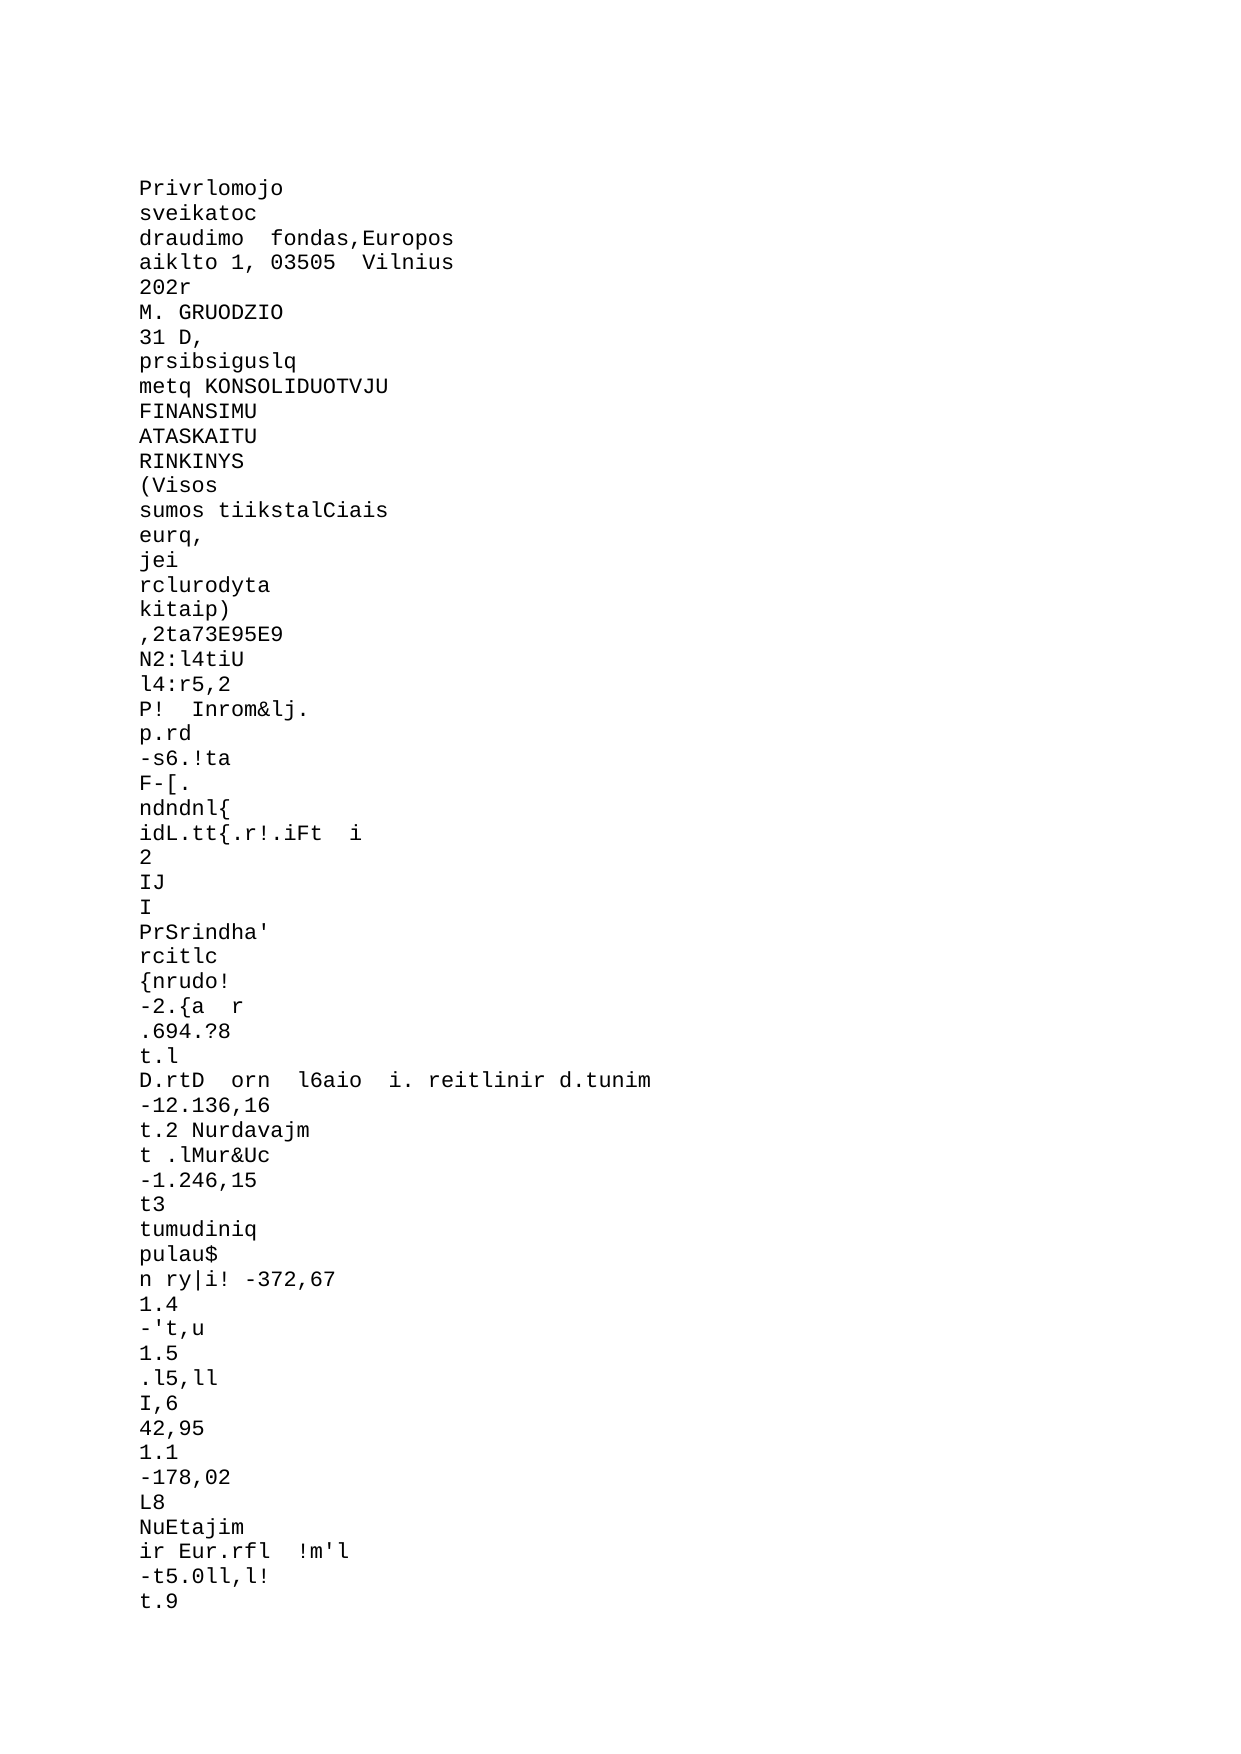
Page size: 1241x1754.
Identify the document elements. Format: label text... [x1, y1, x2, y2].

text jei [139, 549, 1101, 574]
text (Visos [139, 475, 1101, 499]
text tumudiniq [139, 1218, 1101, 1243]
text l4:r5,2 [139, 673, 1101, 698]
text n ry|i! -372,67 [139, 1268, 1101, 1293]
text M. GRUODZIO [139, 301, 1101, 326]
text L8 [139, 1491, 1101, 1516]
text IJ [139, 871, 1101, 896]
text I [139, 896, 1101, 921]
text ATASKAITU [139, 425, 1101, 450]
text -12.136,16 [139, 1094, 1101, 1119]
text -s6.!ta [139, 747, 1101, 772]
text t .lMur&Uc [139, 1144, 1101, 1169]
text rclurodyta [139, 574, 1101, 599]
text t.2 Nurdavajm [139, 1119, 1101, 1144]
text ,2ta73E95E9 [139, 623, 1101, 648]
text t.l [139, 1045, 1101, 1070]
text kitaip) [139, 599, 1101, 623]
text metq KONSOLIDUOTVJU [139, 376, 1101, 400]
text -2.{a r [139, 995, 1101, 1020]
text .694.?8 [139, 1020, 1101, 1045]
text Privrlomojo [139, 177, 1101, 202]
text D.rtD orn l6aio i. reitlinir d.tunim [139, 1070, 1101, 1094]
text aiklto 1, 03505 Vilnius [139, 252, 1101, 276]
text 42,95 [139, 1417, 1101, 1442]
text t3 [139, 1194, 1101, 1218]
text -t5.0ll,l! [139, 1566, 1101, 1590]
text 202r [139, 276, 1101, 301]
text 2 [139, 847, 1101, 871]
text F-[. [139, 772, 1101, 797]
text N2:l4tiU [139, 648, 1101, 673]
text FINANSIMU [139, 400, 1101, 425]
text rcitlc [139, 946, 1101, 971]
text RINKINYS [139, 450, 1101, 475]
text -178,02 [139, 1466, 1101, 1491]
text .l5,ll [139, 1367, 1101, 1392]
text P! Inrom&lj. [139, 698, 1101, 723]
text idL.tt{.r!.iFt i [139, 822, 1101, 847]
text p.rd [139, 723, 1101, 747]
text 1.5 [139, 1342, 1101, 1367]
text ndndnl{ [139, 797, 1101, 822]
text 1.1 [139, 1442, 1101, 1466]
text {nrudo! [139, 971, 1101, 995]
text draudimo fondas,Europos [139, 227, 1101, 252]
text t.9 [139, 1590, 1101, 1615]
text -1.246,15 [139, 1169, 1101, 1194]
text NuEtajim [139, 1516, 1101, 1541]
text 31 D, [139, 326, 1101, 351]
text I,6 [139, 1392, 1101, 1417]
text PrSrindha' [139, 921, 1101, 946]
text ir Eur.rfl !m'l [139, 1541, 1101, 1566]
text sveikatoc [139, 202, 1101, 227]
text prsibsiguslq [139, 351, 1101, 376]
text eurq, [139, 524, 1101, 549]
text -'t,u [139, 1318, 1101, 1342]
text 1.4 [139, 1293, 1101, 1318]
text sumos tiikstalCiais [139, 499, 1101, 524]
text pulau$ [139, 1243, 1101, 1268]
